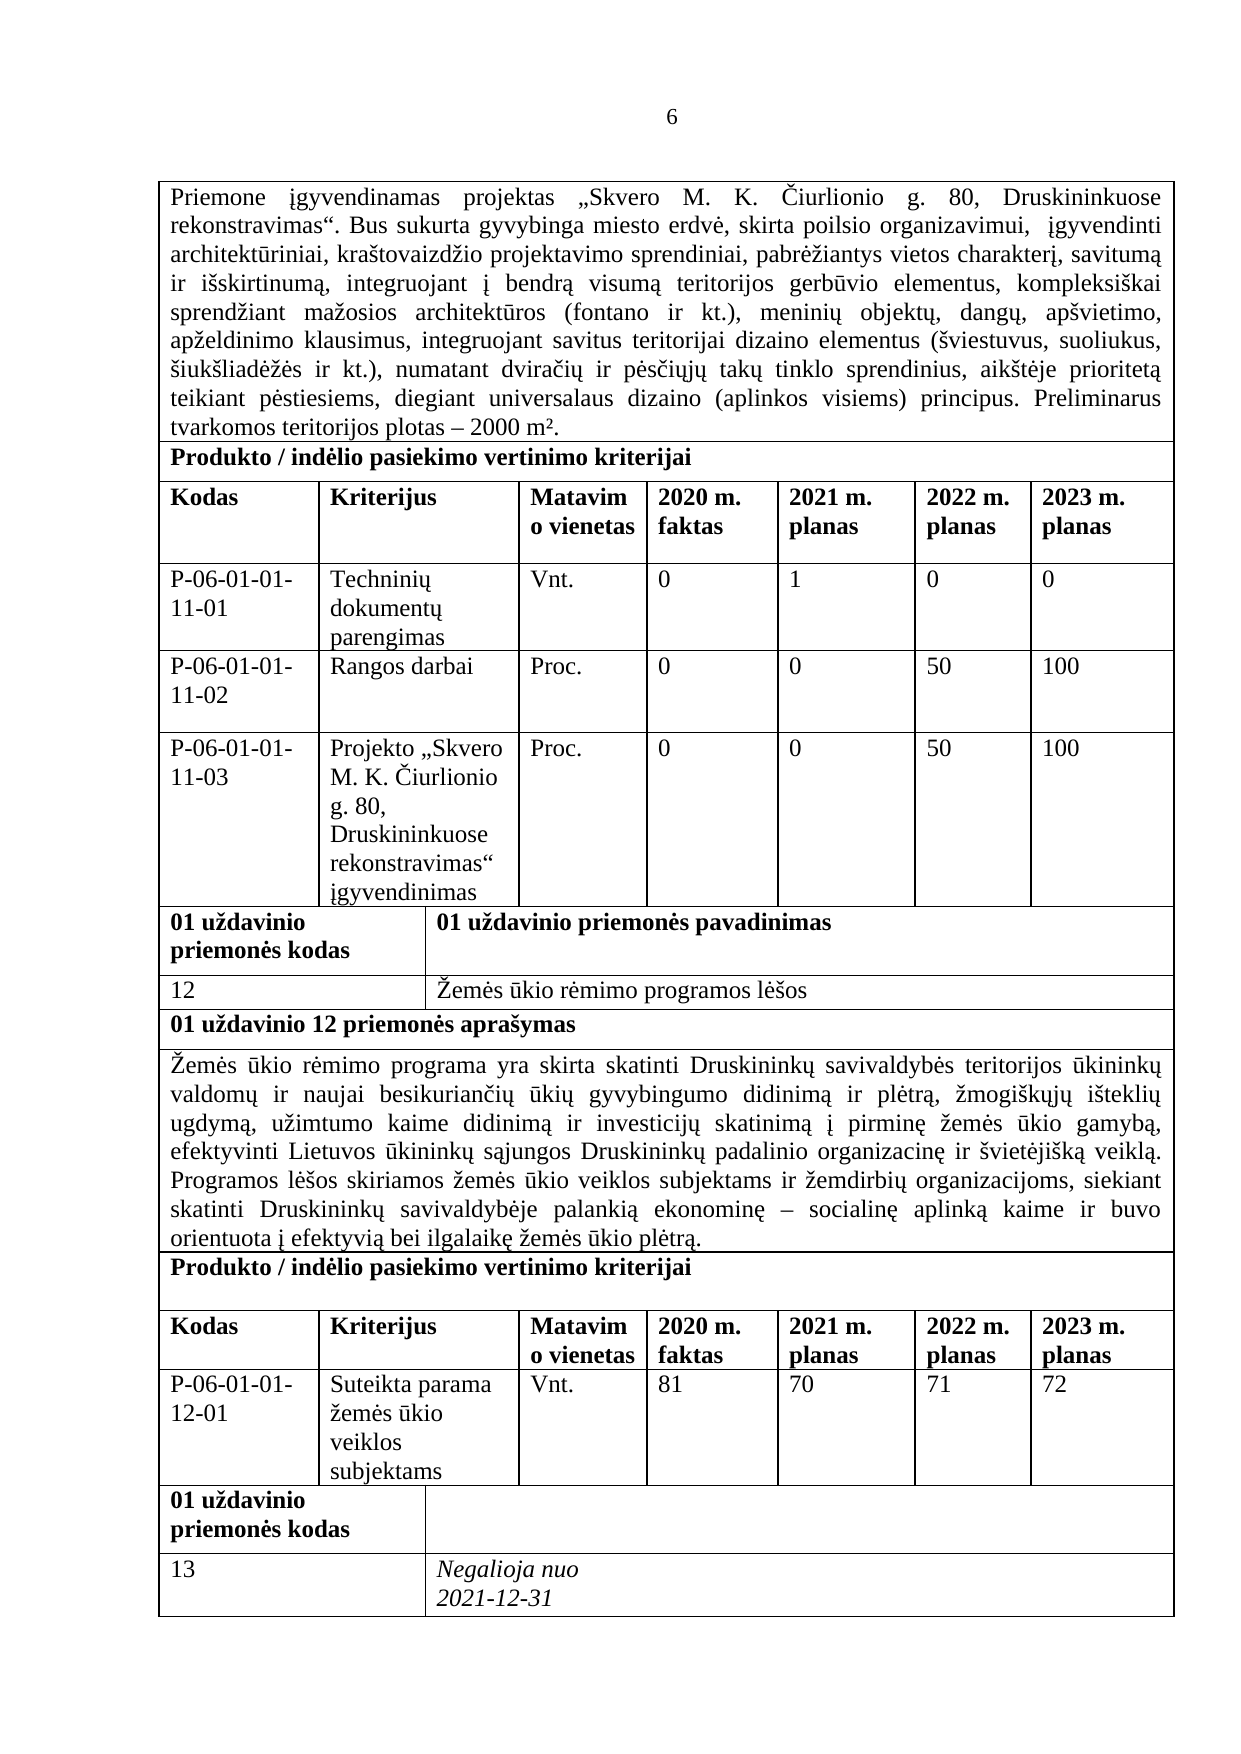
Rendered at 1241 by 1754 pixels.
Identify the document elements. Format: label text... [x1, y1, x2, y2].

table_cell 12 [160, 976, 425, 1008]
table_cell Suteikta parama žemės ūkio veiklos subjektams [320, 1370, 518, 1484]
table_cell Kriterijus [320, 1311, 518, 1368]
table_cell 100 [1032, 651, 1173, 732]
table_cell 01 uždavinio priemonės kodas [160, 907, 425, 974]
table_cell 0 [1032, 564, 1173, 650]
table_cell Vnt. [520, 1370, 646, 1484]
table_cell Produkto / indėlio pasiekimo vertinimo kriterijai [160, 1253, 1173, 1310]
table_cell 01 uždavinio 12 priemonės aprašymas [160, 1010, 1173, 1049]
table_cell 100 [1032, 733, 1173, 906]
table_cell Kodas [160, 1311, 318, 1368]
table_cell 71 [916, 1370, 1030, 1484]
table_cell Produkto / indėlio pasiekimo vertinimo kriterijai [160, 442, 1173, 481]
table_cell 1 [779, 564, 914, 650]
table_cell Techninių dokumentų parengimas [320, 564, 518, 650]
table_cell 2022 m. planas [916, 482, 1030, 563]
table_cell 50 [916, 733, 1030, 906]
table_cell 2023 m. planas [1032, 482, 1173, 563]
table_cell 0 [779, 733, 914, 906]
table_cell 81 [648, 1370, 777, 1484]
table_cell Proc. [520, 733, 646, 906]
table_cell [426, 1486, 1173, 1553]
table_cell P-06-01-01-11-03 [160, 733, 318, 906]
table_cell 01 uždavinio priemonės kodas [160, 1486, 425, 1553]
table_cell Projekto „Skvero M. K. Čiurlionio g. 80, Druskininkuose rekonstravimas“ įgyvendinimas [320, 733, 518, 906]
table_cell Matavimo vienetas [520, 1311, 646, 1368]
table_cell 01 uždavinio priemonės pavadinimas [426, 907, 1173, 974]
table_cell Negalioja nuo 2021-12-31 [426, 1554, 1173, 1616]
table_cell Kriterijus [320, 482, 518, 563]
table_cell 0 [916, 564, 1030, 650]
table_cell 50 [916, 651, 1030, 732]
table_cell Žemės ūkio rėmimo programos lėšos [426, 976, 1173, 1008]
table_cell Vnt. [520, 564, 646, 650]
table_cell Matavimo vienetas [520, 482, 646, 563]
table_cell 0 [779, 651, 914, 732]
table_cell 2021 m. planas [779, 482, 914, 563]
table_cell P-06-01-01-11-01 [160, 564, 318, 650]
table_cell P-06-01-01-11-02 [160, 651, 318, 732]
table_cell 0 [648, 651, 777, 732]
table_cell 2023 m. planas [1032, 1311, 1173, 1368]
table_cell Proc. [520, 651, 646, 732]
table_cell 70 [779, 1370, 914, 1484]
table_cell 2020 m. faktas [648, 482, 777, 563]
table_cell 2022 m. planas [916, 1311, 1030, 1368]
table_cell Žemės ūkio rėmimo programa yra skirta skatinti Druskininkų savivaldybės teritorijos ūkininkų valdomų ir naujai besikuriančių ūkių gyvybingumo didinimą ir plėtrą, žmogiškųjų išteklių ugdymą, užimtumo kaime didinimą ir investicijų skatinimą į pirminę žemės ūkio gamybą, efektyvinti Lietuvos ūkininkų sąjungos Druskininkų padalinio organizacinę ir švietėjišką veiklą. Programos lėšos skiriamos žemės ūkio veiklos subjektams ir žemdirbių organizacijoms, siekiant skatinti Druskininkų savivaldybėje palankią ekonominę – socialinę aplinką kaime ir buvo orientuota į efektyvią bei ilgalaikę žemės ūkio plėtrą. [160, 1050, 1173, 1251]
table_cell 0 [648, 564, 777, 650]
table_cell Kodas [160, 482, 318, 563]
table_cell Priemone įgyvendinamas projektas „Skvero M. K. Čiurlionio g. 80, Druskininkuose rekonstravimas“. Bus sukurta gyvybinga miesto erdvė, skirta poilsio organizavimui, įgyvendinti architektūriniai, kraštovaizdžio projektavimo sprendiniai, pabrėžiantys vietos charakterį, savitumą ir išskirtinumą, integruojant į bendrą visumą teritorijos gerbūvio elementus, kompleksiškai sprendžiant mažosios architektūros (fontano ir kt.), meninių objektų, dangų, apšvietimo, apželdinimo klausimus, integruojant savitus teritorijai dizaino elementus (šviestuvus, suoliukus, šiukšliadėžės ir kt.), numatant dviračių ir pėsčiųjų takų tinklo sprendinius, aikštėje prioritetą teikiant pėstiesiems, diegiant universalaus dizaino (aplinkos visiems) principus. Preliminarus tvarkomos teritorijos plotas – 2000 m². [160, 182, 1173, 441]
table_cell P-06-01-01-12-01 [160, 1370, 318, 1484]
table_cell 13 [160, 1554, 425, 1616]
table_cell 72 [1032, 1370, 1173, 1484]
table_cell 0 [648, 733, 777, 906]
table_cell 2020 m. faktas [648, 1311, 777, 1368]
table_cell 2021 m. planas [779, 1311, 914, 1368]
table_cell Rangos darbai [320, 651, 518, 732]
